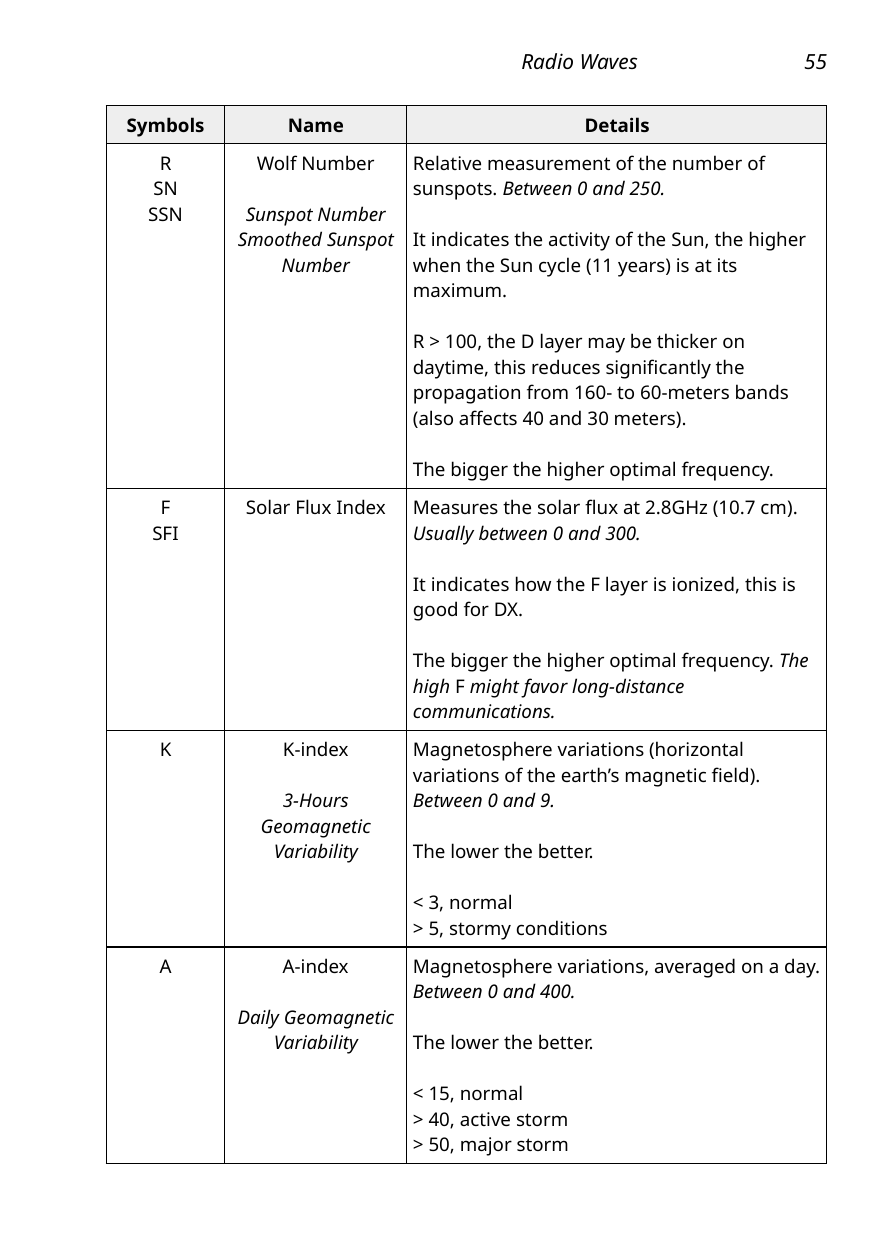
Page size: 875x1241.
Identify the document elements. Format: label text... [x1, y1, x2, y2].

table_cell Wolf Number Sunspot Number Smoothed Sunspot Number [225, 144, 406, 487]
table_header Name [225, 106, 406, 143]
table_cell Magnetosphere variations (horizontal variations of the earth’s magnetic field). Between 0 and 9. The lower the better. < 3, normal > 5, stormy conditions [407, 731, 826, 946]
table_cell K [107, 731, 224, 946]
table_cell Relative measurement of the number of sunspots. Between 0 and 250. It indicates the activity of the Sun, the higher when the Sun cycle (11 years) is at its maximum. R > 100, the D layer may be thicker on daytime, this reduces significantly the propagation from 160- to 60-meters bands (also affects 40 and 30 meters). The bigger the higher optimal frequency. [407, 144, 826, 487]
table_cell Solar Flux Index [225, 489, 406, 730]
table_header Details [407, 106, 826, 143]
table_cell F SFI [107, 489, 224, 730]
table_header Symbols [107, 106, 224, 143]
table_cell K-index 3-Hours Geomagnetic Variability [225, 731, 406, 946]
table_cell R SN SSN [107, 144, 224, 487]
table_cell Magnetosphere variations, averaged on a day. Between 0 and 400. The lower the better. < 15, normal > 40, active storm > 50, major storm [407, 948, 826, 1163]
table_cell Measures the solar flux at 2.8GHz (10.7 cm). Usually between 0 and 300. It indicates how the F layer is ionized, this is good for DX. The bigger the higher optimal frequency. The high F might favor long-distance communications. [407, 489, 826, 730]
table_cell A-index Daily Geomagnetic Variability [225, 948, 406, 1163]
table_cell A [107, 948, 224, 1163]
